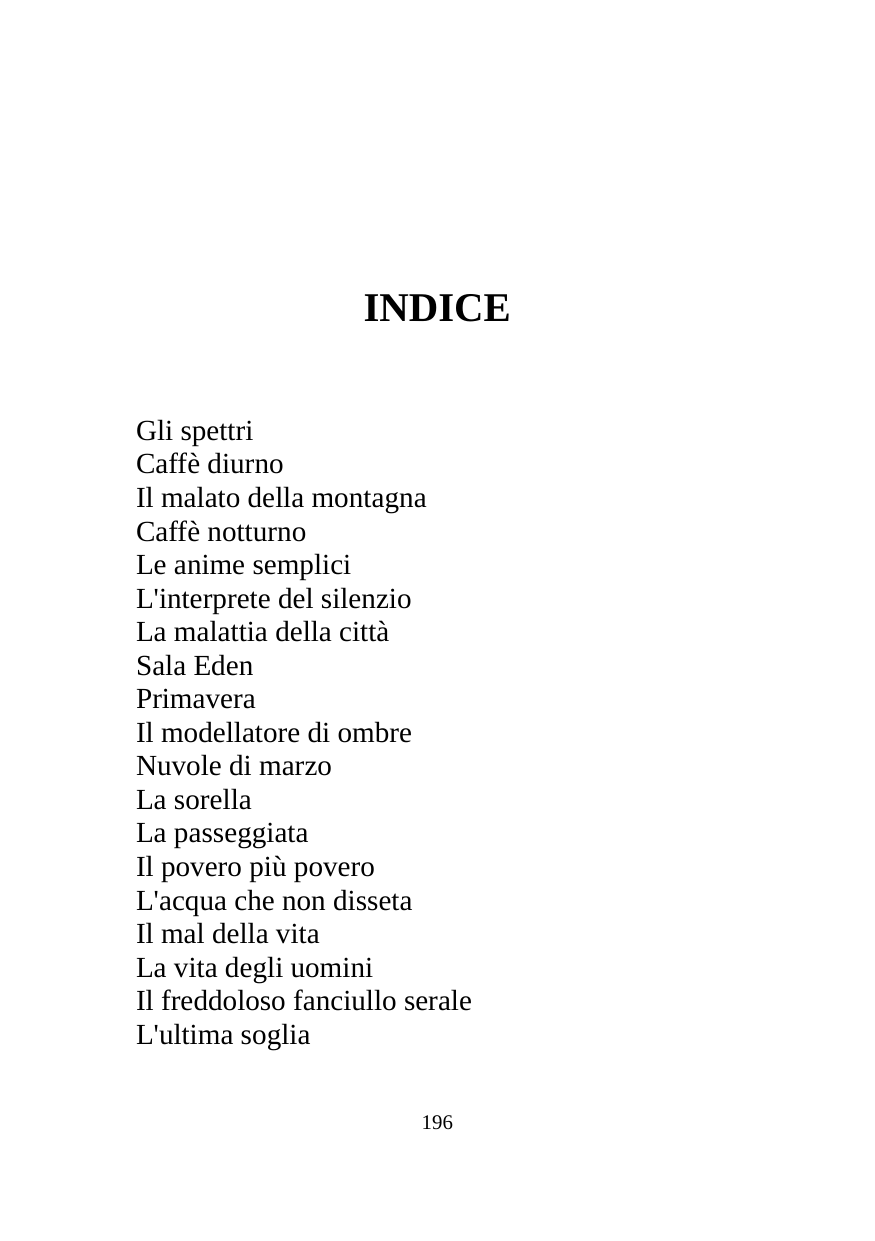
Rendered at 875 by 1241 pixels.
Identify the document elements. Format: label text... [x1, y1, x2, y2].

text Il freddoloso fanciullo serale [106, 983, 768, 1017]
text Le anime semplici [106, 547, 768, 581]
text La malattia della città [106, 614, 768, 648]
text Il modellatore di ombre [106, 715, 768, 748]
text La passeggiata [106, 816, 768, 849]
text Il malato della montagna [106, 480, 768, 514]
text L'interprete del silenzio [106, 581, 768, 614]
text Nuvole di marzo [106, 748, 768, 782]
text L'acqua che non disseta [106, 883, 768, 916]
text Caffè notturno [106, 514, 768, 547]
text L'ultima soglia [106, 1017, 768, 1050]
text Gli spettri [106, 413, 768, 447]
text Primavera [106, 681, 768, 715]
subtitle INDICE [106, 283, 768, 330]
text La vita degli uomini [106, 950, 768, 983]
text Il mal della vita [106, 916, 768, 950]
text Sala Eden [106, 648, 768, 681]
text Caffè diurno [106, 447, 768, 480]
text La sorella [106, 782, 768, 816]
text Il povero più povero [106, 849, 768, 883]
